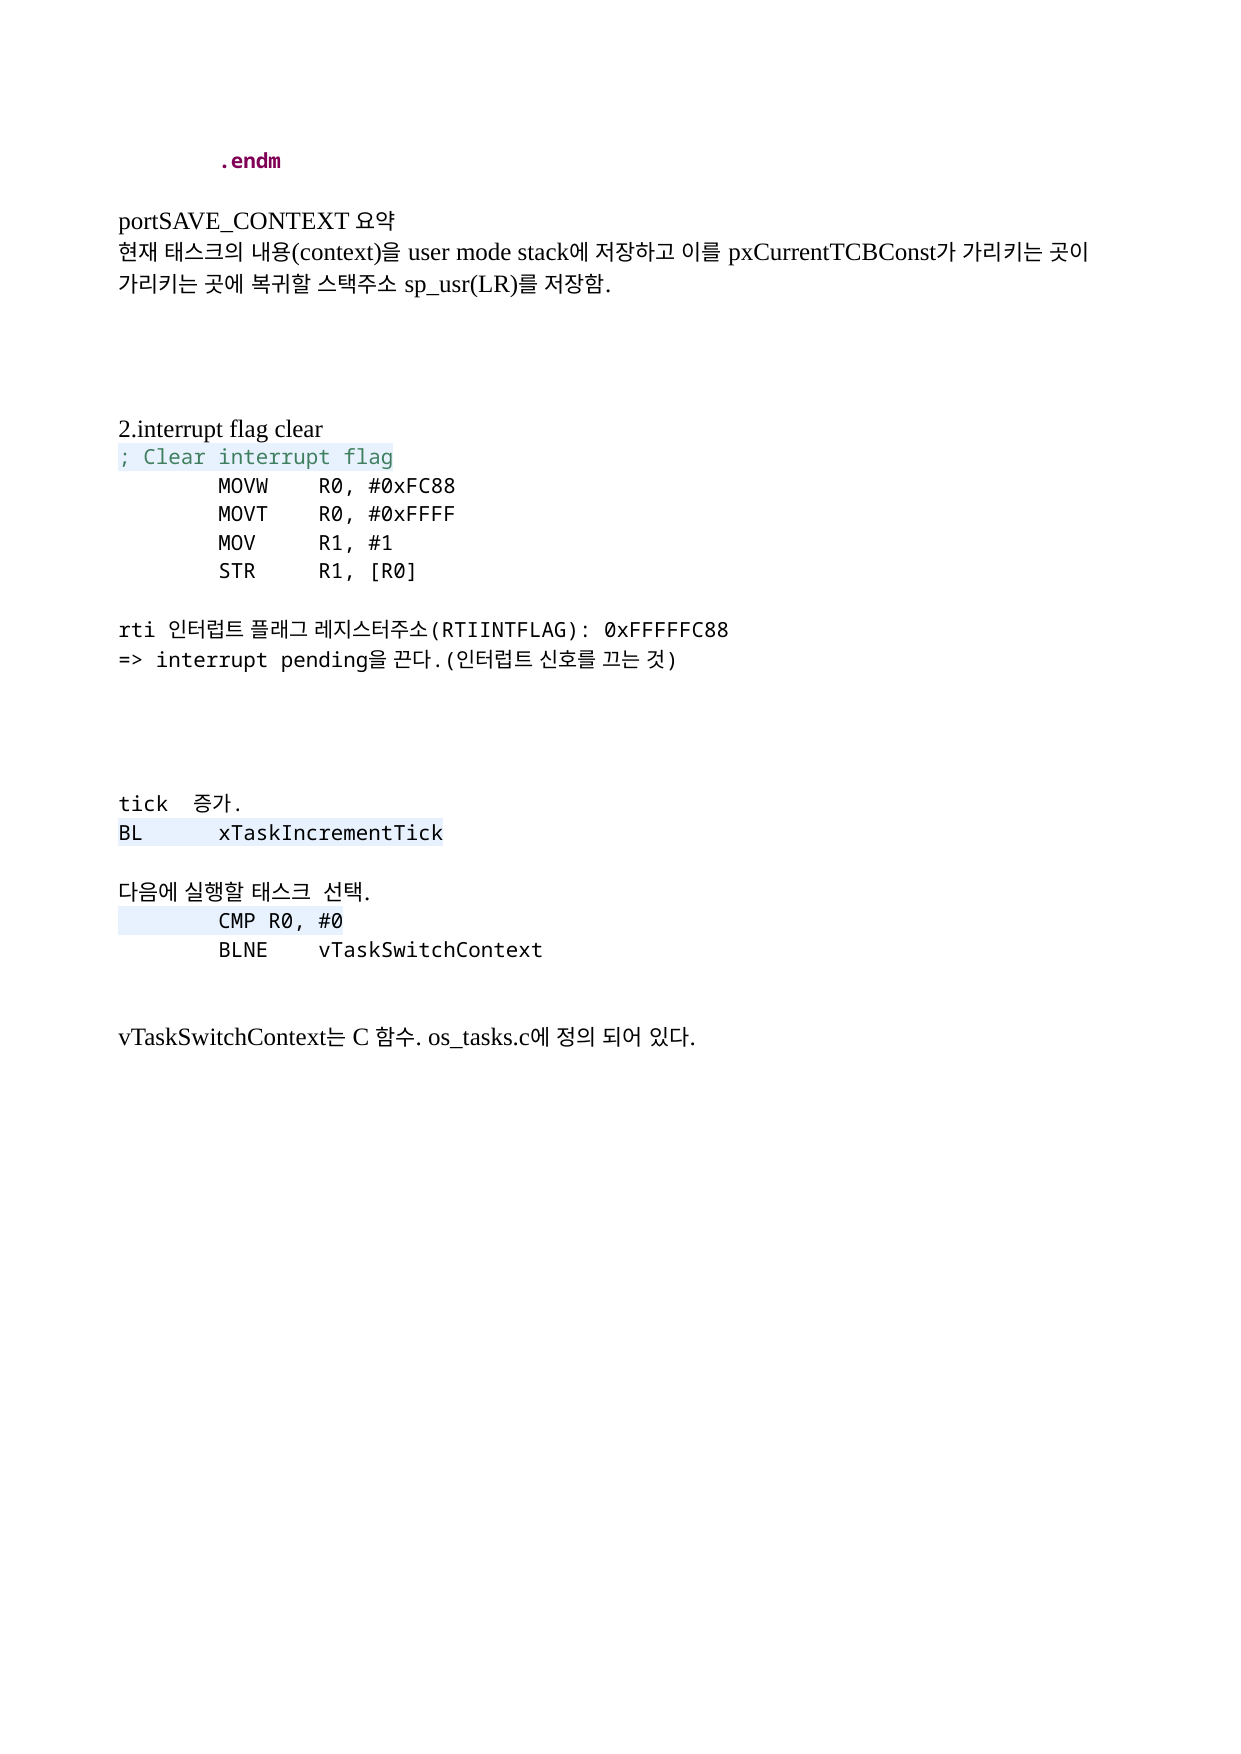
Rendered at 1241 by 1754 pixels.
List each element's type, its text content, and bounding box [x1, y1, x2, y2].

text 현재 태스크의 내용(context)을 user mode stack에 저장하고 이를 pxCurrentTCBConst가 가리키는 곳이 가리키는 곳에 복귀할 스택주소 sp_usr(LR)를 저장함. [118, 235, 1122, 299]
text MOVW R0, #0xFC88 [118, 471, 1122, 499]
text BL xTaskIncrementTick [118, 818, 1122, 846]
text MOVT R0, #0xFFFF [118, 499, 1122, 528]
text CMP R0, #0 [118, 906, 1122, 935]
text tick 증가. [118, 787, 1122, 818]
text ; Clear interrupt flag [118, 442, 1122, 471]
text portSAVE_CONTEXT 요약 [118, 204, 1122, 235]
text 2.interrupt flag clear [118, 414, 1122, 442]
text MOV R1, #1 [118, 528, 1122, 556]
text .endm [118, 147, 1122, 175]
text vTaskSwitchContext는 C 함수. os_tasks.c에 정의 되어 있다. [118, 1020, 1122, 1052]
text rti 인터럽트 플래그 레지스터주소(RTIINTFLAG): 0xFFFFFC88 [118, 613, 1122, 643]
text BLNE vTaskSwitchContext [118, 935, 1122, 963]
text => interrupt pending을 끈다.(인터럽트 신호를 끄는 것) [118, 643, 1122, 674]
text STR R1, [R0] [118, 556, 1122, 585]
text 다음에 실행할 태스크 선택. [118, 875, 1122, 906]
